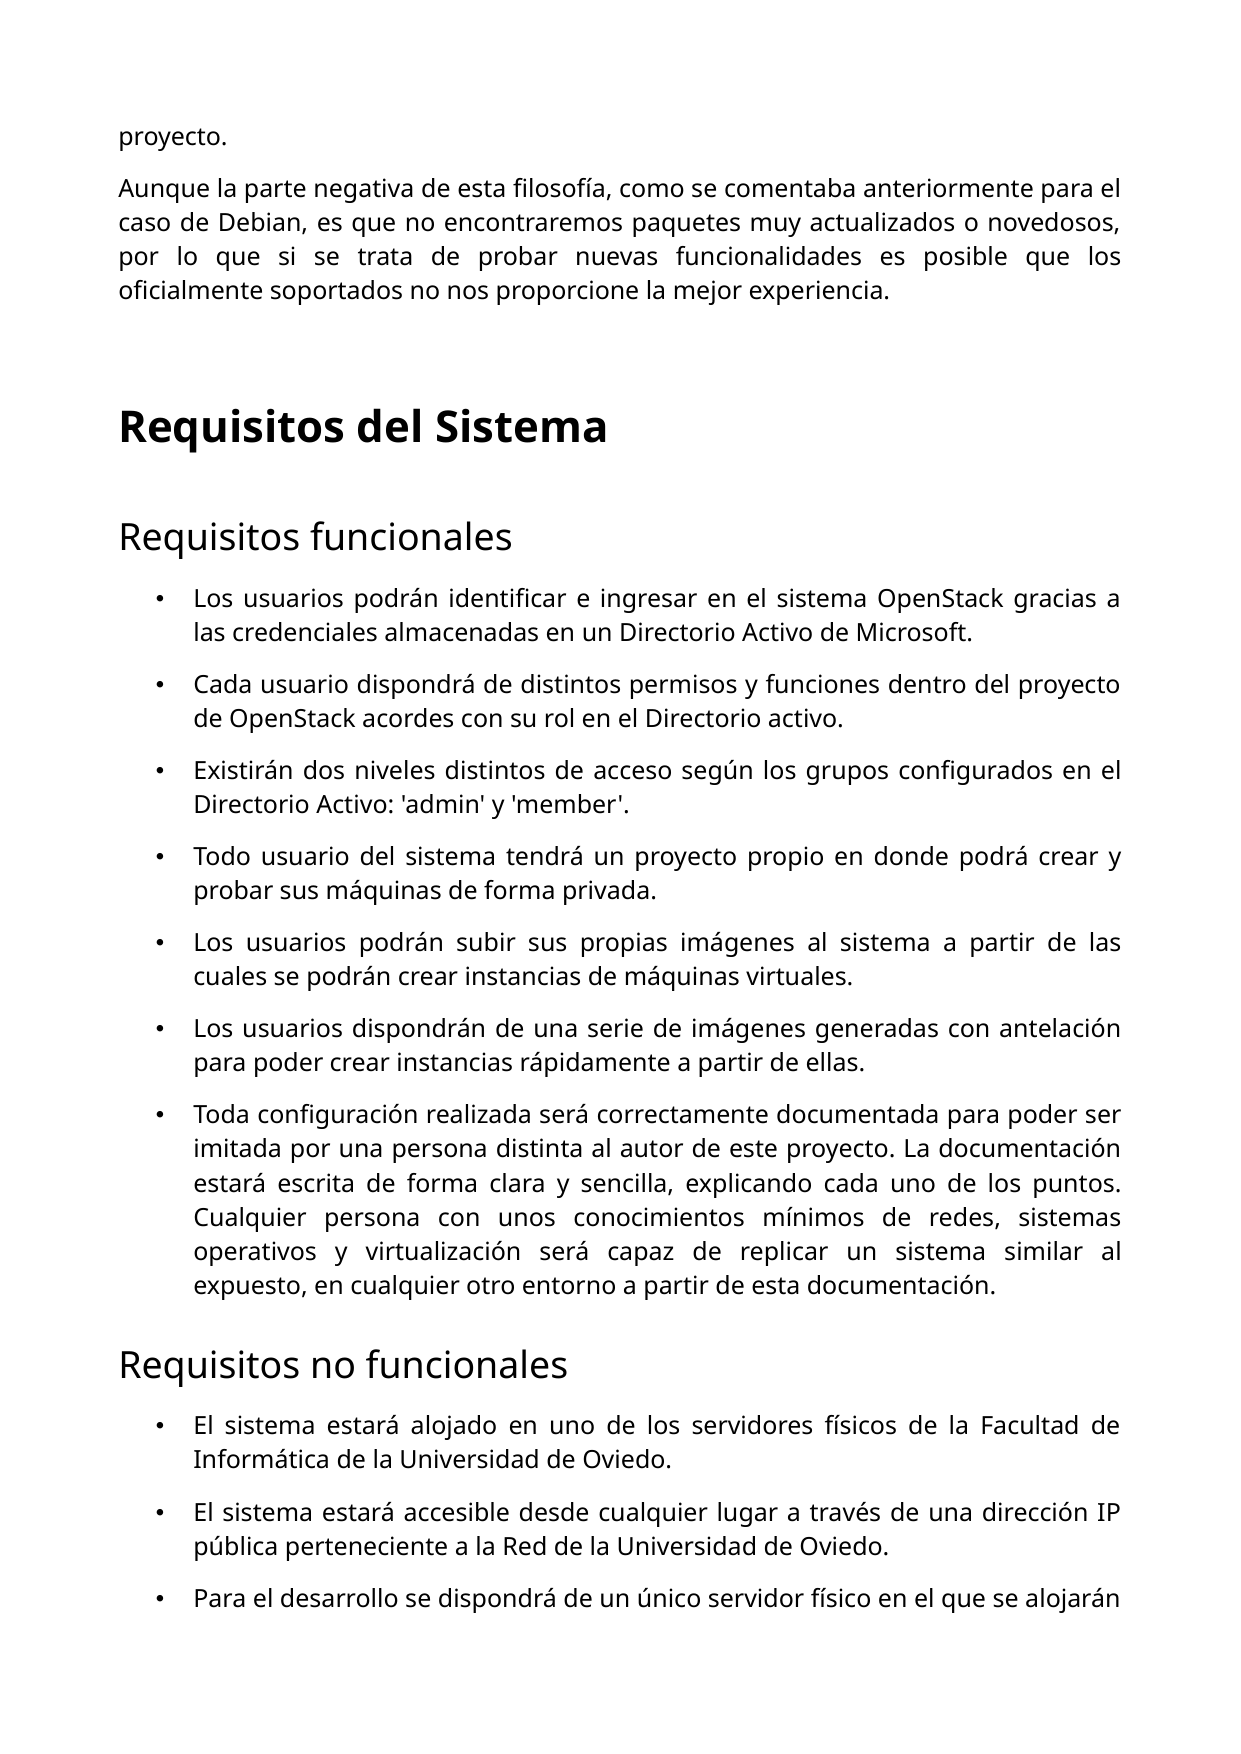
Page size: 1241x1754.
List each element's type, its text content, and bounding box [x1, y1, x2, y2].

list Cada usuario dispondrá de distintos permisos y funciones dentro del proyecto de OpenStack acordes con su rol en el Directorio activo. [156, 666, 1122, 734]
list Los usuarios podrán identificar e ingresar en el sistema OpenStack gracias a las credenciales almacenadas en un Directorio Activo de Microsoft. [156, 580, 1122, 648]
text Aunque la parte negativa de esta filosofía, como se comentaba anteriormente para el caso de Debian, es que no encontraremos paquetes muy actualizados o novedosos, por lo que si se trata de probar nuevas funcionalidades es posible que los oficialmente soportados no nos proporcione la mejor experiencia. [118, 170, 1122, 306]
list Existirán dos niveles distintos de acceso según los grupos configurados en el Directorio Activo: 'admin' y 'member'. [156, 752, 1122, 821]
list Los usuarios podrán subir sus propias imágenes al sistema a partir de las cuales se podrán crear instancias de máquinas virtuales. [156, 925, 1122, 993]
subtitle Requisitos del Sistema [118, 396, 1122, 456]
list Todo usuario del sistema tendrá un proyecto propio en donde podrá crear y probar sus máquinas de forma privada. [156, 839, 1122, 907]
list Para el desarrollo se dispondrá de un único servidor físico en el que se alojarán [156, 1580, 1122, 1614]
list El sistema estará accesible desde cualquier lugar a través de una dirección IP pública perteneciente a la Red de la Universidad de Oviedo. [156, 1494, 1122, 1562]
list El sistema estará alojado en uno de los servidores físicos de la Facultad de Informática de la Universidad de Oviedo. [156, 1408, 1122, 1476]
subtitle Requisitos no funcionales [118, 1338, 1122, 1389]
list Los usuarios dispondrán de una serie de imágenes generadas con antelación para poder crear instancias rápidamente a partir de ellas. [156, 1011, 1122, 1079]
subtitle Requisitos funcionales [118, 511, 1122, 562]
text proyecto. [118, 118, 1122, 152]
list Toda configuración realizada será correctamente documentada para poder ser imitada por una persona distinta al autor de este proyecto. La documentación estará escrita de forma clara y sencilla, explicando cada uno de los puntos. Cualquier persona con unos conocimientos mínimos de redes, sistemas operativos y virtualización será capaz de replicar un sistema similar al expuesto, en cualquier otro entorno a partir de esta documentación. [156, 1097, 1122, 1301]
